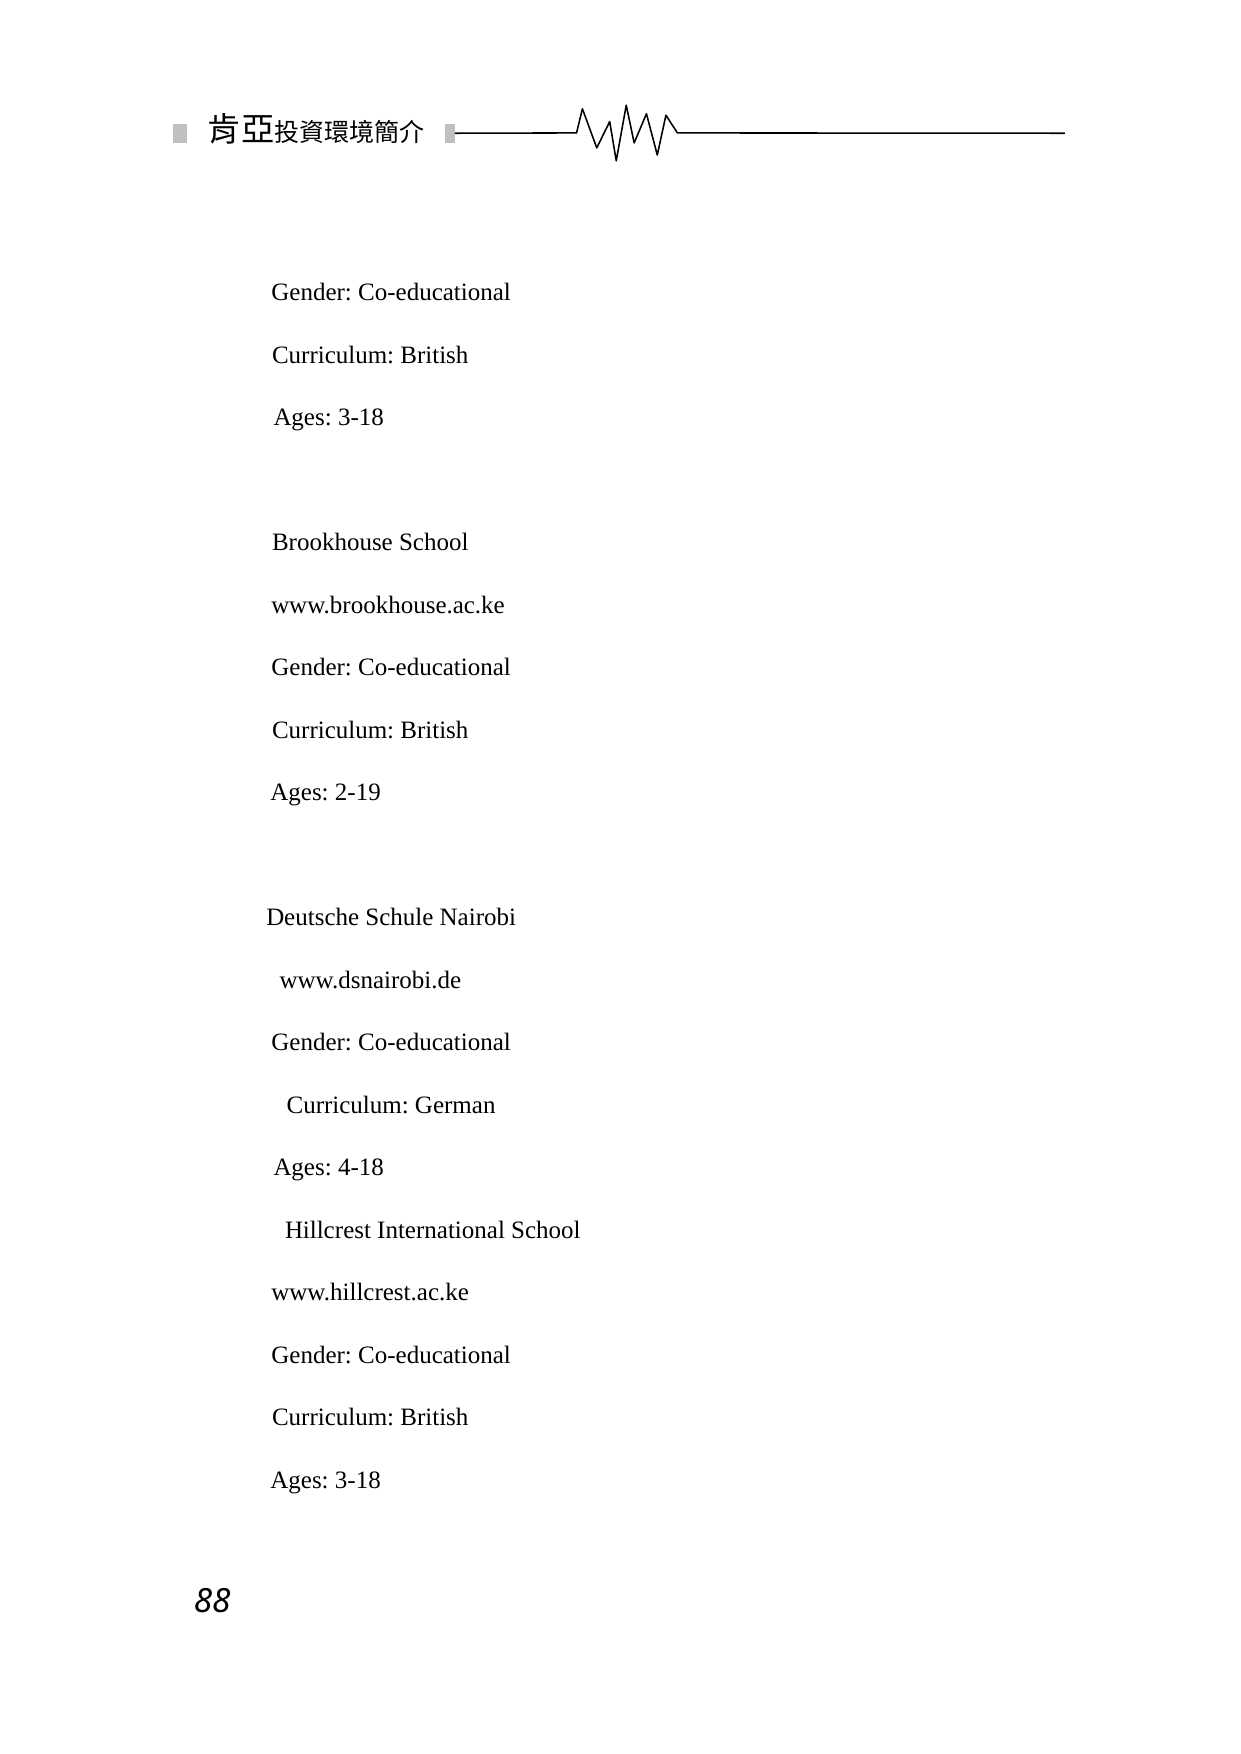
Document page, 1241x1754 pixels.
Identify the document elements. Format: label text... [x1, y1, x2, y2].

text Gender: Co-educational [232, 625, 1058, 688]
text www.brookhouse.ac.ke [232, 563, 1058, 625]
text Gender: Co-educational [232, 250, 1058, 313]
text Ages: 2-19 [232, 750, 1058, 813]
text Deutsche Schule Nairobi [232, 875, 1058, 938]
text Curriculum: British [232, 313, 1058, 375]
text Ages: 3-18 [232, 1438, 1058, 1500]
text Curriculum: German [232, 1063, 1058, 1125]
text www.hillcrest.ac.ke [232, 1250, 1058, 1313]
text Ages: 4-18 [232, 1125, 1058, 1188]
text Hillcrest International School [232, 1188, 1058, 1250]
text Curriculum: British [232, 1375, 1058, 1438]
text Gender: Co-educational [232, 1313, 1058, 1375]
text www.dsnairobi.de [232, 938, 1058, 1000]
text Gender: Co-educational [232, 1000, 1058, 1063]
text Curriculum: British [232, 688, 1058, 750]
text Brookhouse School [232, 500, 1058, 563]
text Ages: 3-18 [232, 375, 1058, 438]
